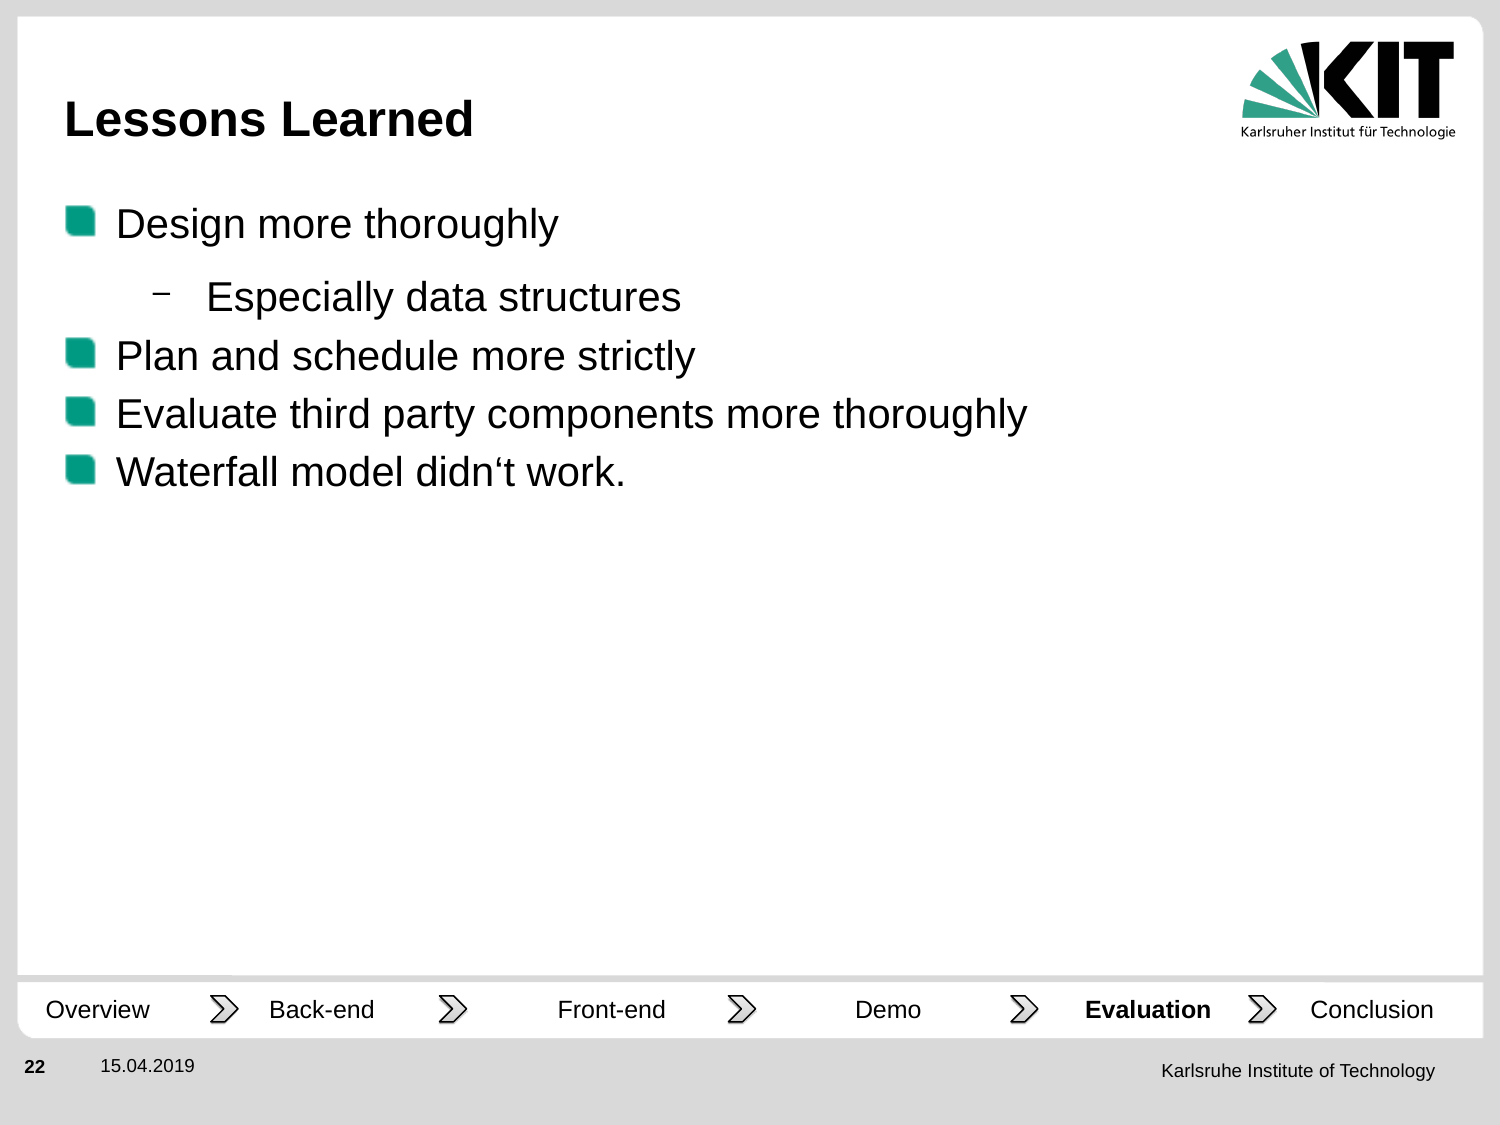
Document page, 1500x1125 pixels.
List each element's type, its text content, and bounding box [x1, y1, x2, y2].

text_box 15.04.2019 [100, 1053, 272, 1113]
list Design more thoroughly Especially data structures Plan and schedule more strictly Evaluate third party components more thoroughly Waterfall model didn‘t work. [64, 196, 1436, 966]
text_box [1248, 995, 1277, 1022]
text_box [1010, 995, 1038, 1022]
text_box Front-end [542, 986, 682, 1031]
text_box [439, 995, 467, 1022]
text_box Overview [30, 986, 194, 1031]
text_box Conclusion [1295, 986, 1500, 1031]
text_box Evaluation [1070, 986, 1227, 1031]
text_box Demo [840, 986, 937, 1031]
text_box [210, 995, 238, 1022]
picture [0, 0, 1500, 1125]
title Lessons Learned [64, 54, 1198, 147]
text_box Back-end [254, 986, 418, 1031]
text_box [728, 995, 756, 1022]
